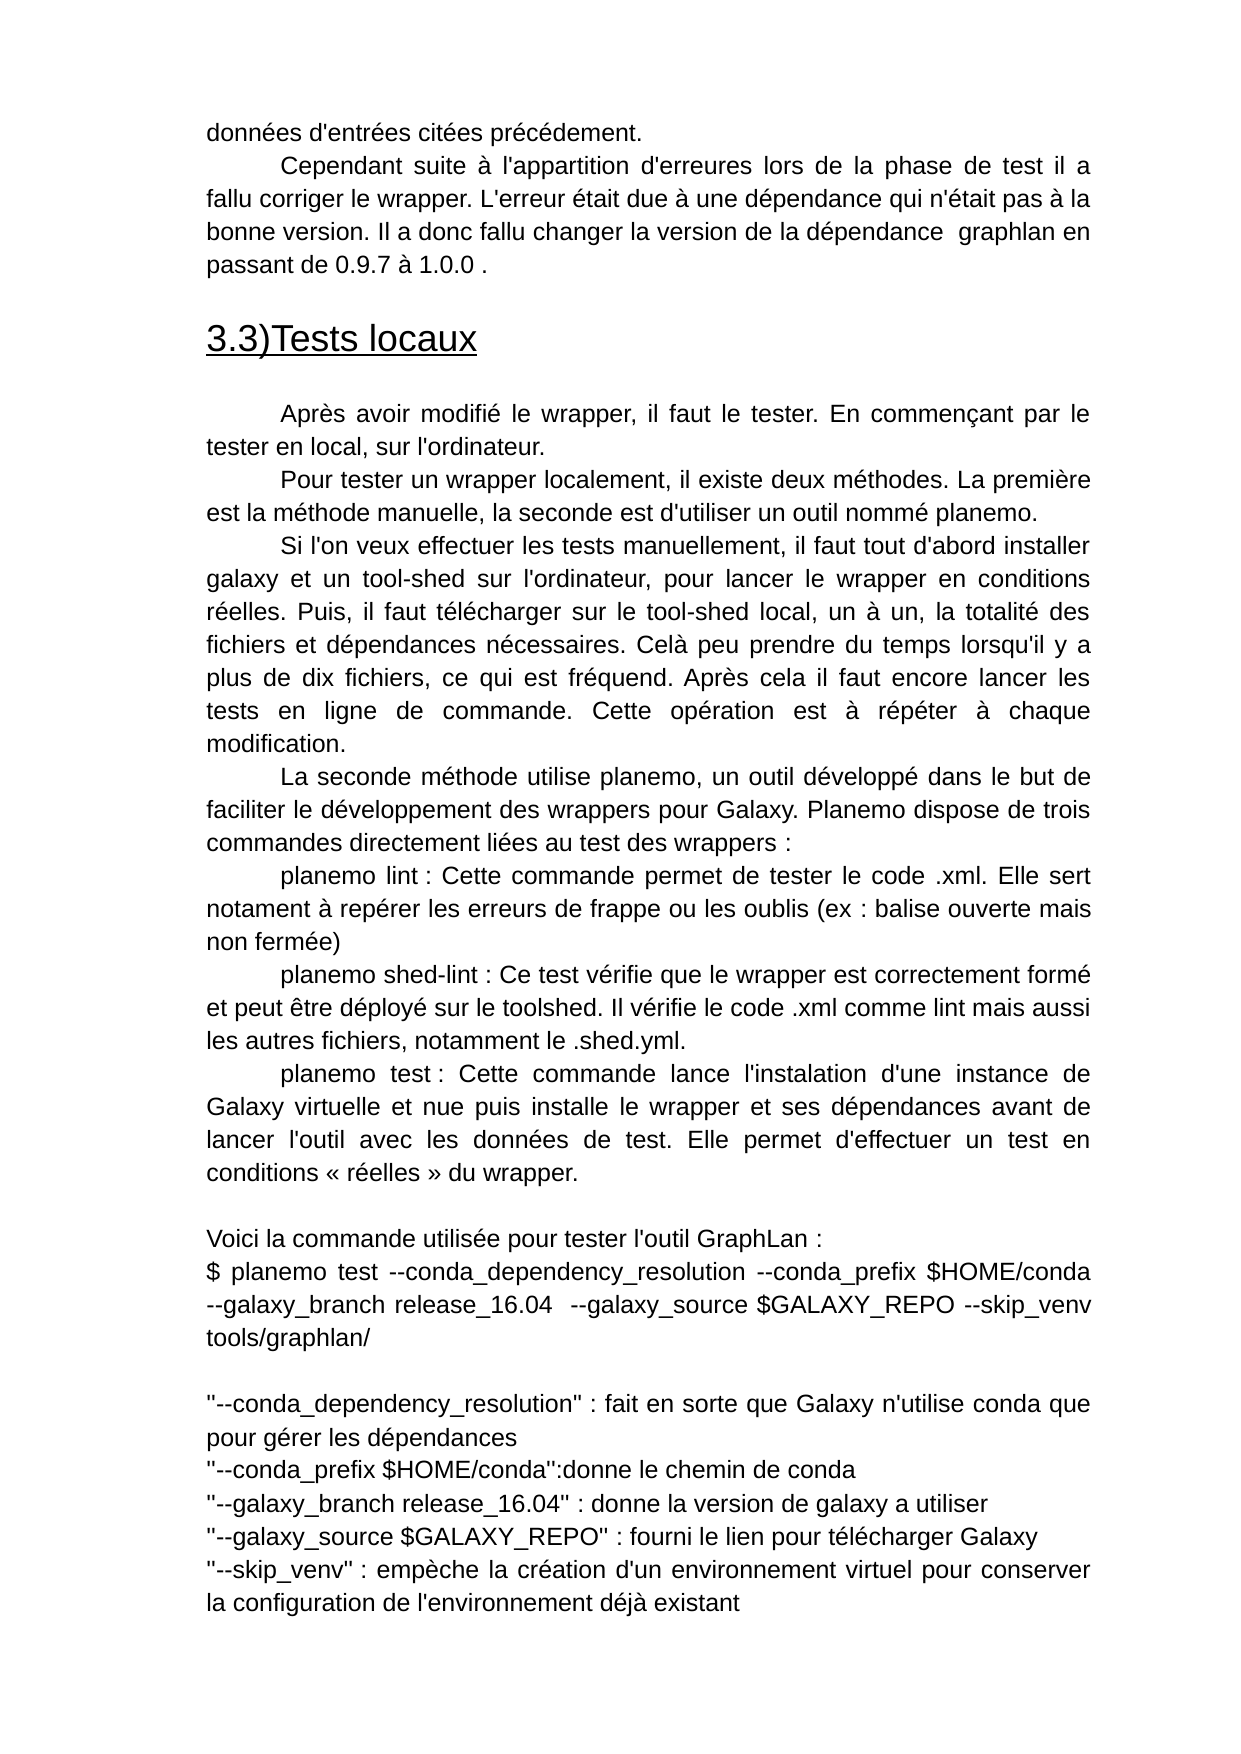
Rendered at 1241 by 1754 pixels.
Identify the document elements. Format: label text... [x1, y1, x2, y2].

text Après avoir modifié le wrapper, il faut le tester. En commençant par le tester en local, sur l'ordinateur. [206, 399, 1092, 461]
text La seconde méthode utilise planemo, un outil développé dans le but de faciliter le développement des wrappers pour Galaxy. Planemo dispose de trois commandes directement liées au test des wrappers : [206, 762, 1092, 857]
text ''--conda_prefix $HOME/conda'':donne le chemin de conda [206, 1456, 1092, 1484]
text Si l'on veux effectuer les tests manuellement, il faut tout d'abord installer galaxy et un tool-shed sur l'ordinateur, pour lancer le wrapper en conditions réelles. Puis, il faut télécharger sur le tool-shed local, un à un, la totalité des fichiers et dépendances nécessaires. Celà peu prendre du temps lorsqu'il y a plus de dix fichiers, ce qui est fréquend. Après cela il faut encore lancer les tests en ligne de commande. Cette opération est à répéter à chaque modification. [206, 531, 1092, 758]
text planemo shed-lint : Ce test vérifie que le wrapper est correctement formé et peut être déployé sur le toolshed. Il vérifie le code .xml comme lint mais aussi les autres fichiers, notamment le .shed.yml. [206, 960, 1092, 1055]
text 3.3)Tests locaux [206, 316, 1092, 359]
text ''--conda_dependency_resolution'' : fait en sorte que Galaxy n'utilise conda que pour gérer les dépendances [206, 1389, 1092, 1451]
text ''--galaxy_branch release_16.04'' : donne la version de galaxy a utiliser [206, 1488, 1092, 1517]
text planemo lint : Cette commande permet de tester le code .xml. Elle sert notament à repérer les erreurs de frappe ou les oublis (ex : balise ouverte mais non fermée) [206, 861, 1092, 956]
text $ planemo test --conda_dependency_resolution --conda_prefix $HOME/conda --galaxy_branch release_16.04 --galaxy_source $GALAXY_REPO --skip_venv tools/graphlan/ [206, 1257, 1092, 1352]
text ''--galaxy_source $GALAXY_REPO'' : fourni le lien pour télécharger Galaxy [206, 1522, 1092, 1550]
text données d'entrées citées précédement. [206, 118, 1092, 147]
text Cependant suite à l'appartition d'erreures lors de la phase de test il a fallu corriger le wrapper. L'erreur était due à une dépendance qui n'était pas à la bonne version. Il a donc fallu changer la version de la dépendance graphlan en passant de 0.9.7 à 1.0.0 . [206, 151, 1092, 279]
text ''--skip_venv'' : empèche la création d'un environnement virtuel pour conserver la configuration de l'environnement déjà existant [206, 1554, 1092, 1616]
text planemo test : Cette commande lance l'instalation d'une instance de Galaxy virtuelle et nue puis installe le wrapper et ses dépendances avant de lancer l'outil avec les données de test. Elle permet d'effectuer un test en conditions « réelles » du wrapper. [206, 1059, 1092, 1187]
text Voici la commande utilisée pour tester l'outil GraphLan : [206, 1224, 1092, 1253]
text Pour tester un wrapper localement, il existe deux méthodes. La première est la méthode manuelle, la seconde est d'utiliser un outil nommé planemo. [206, 465, 1092, 527]
